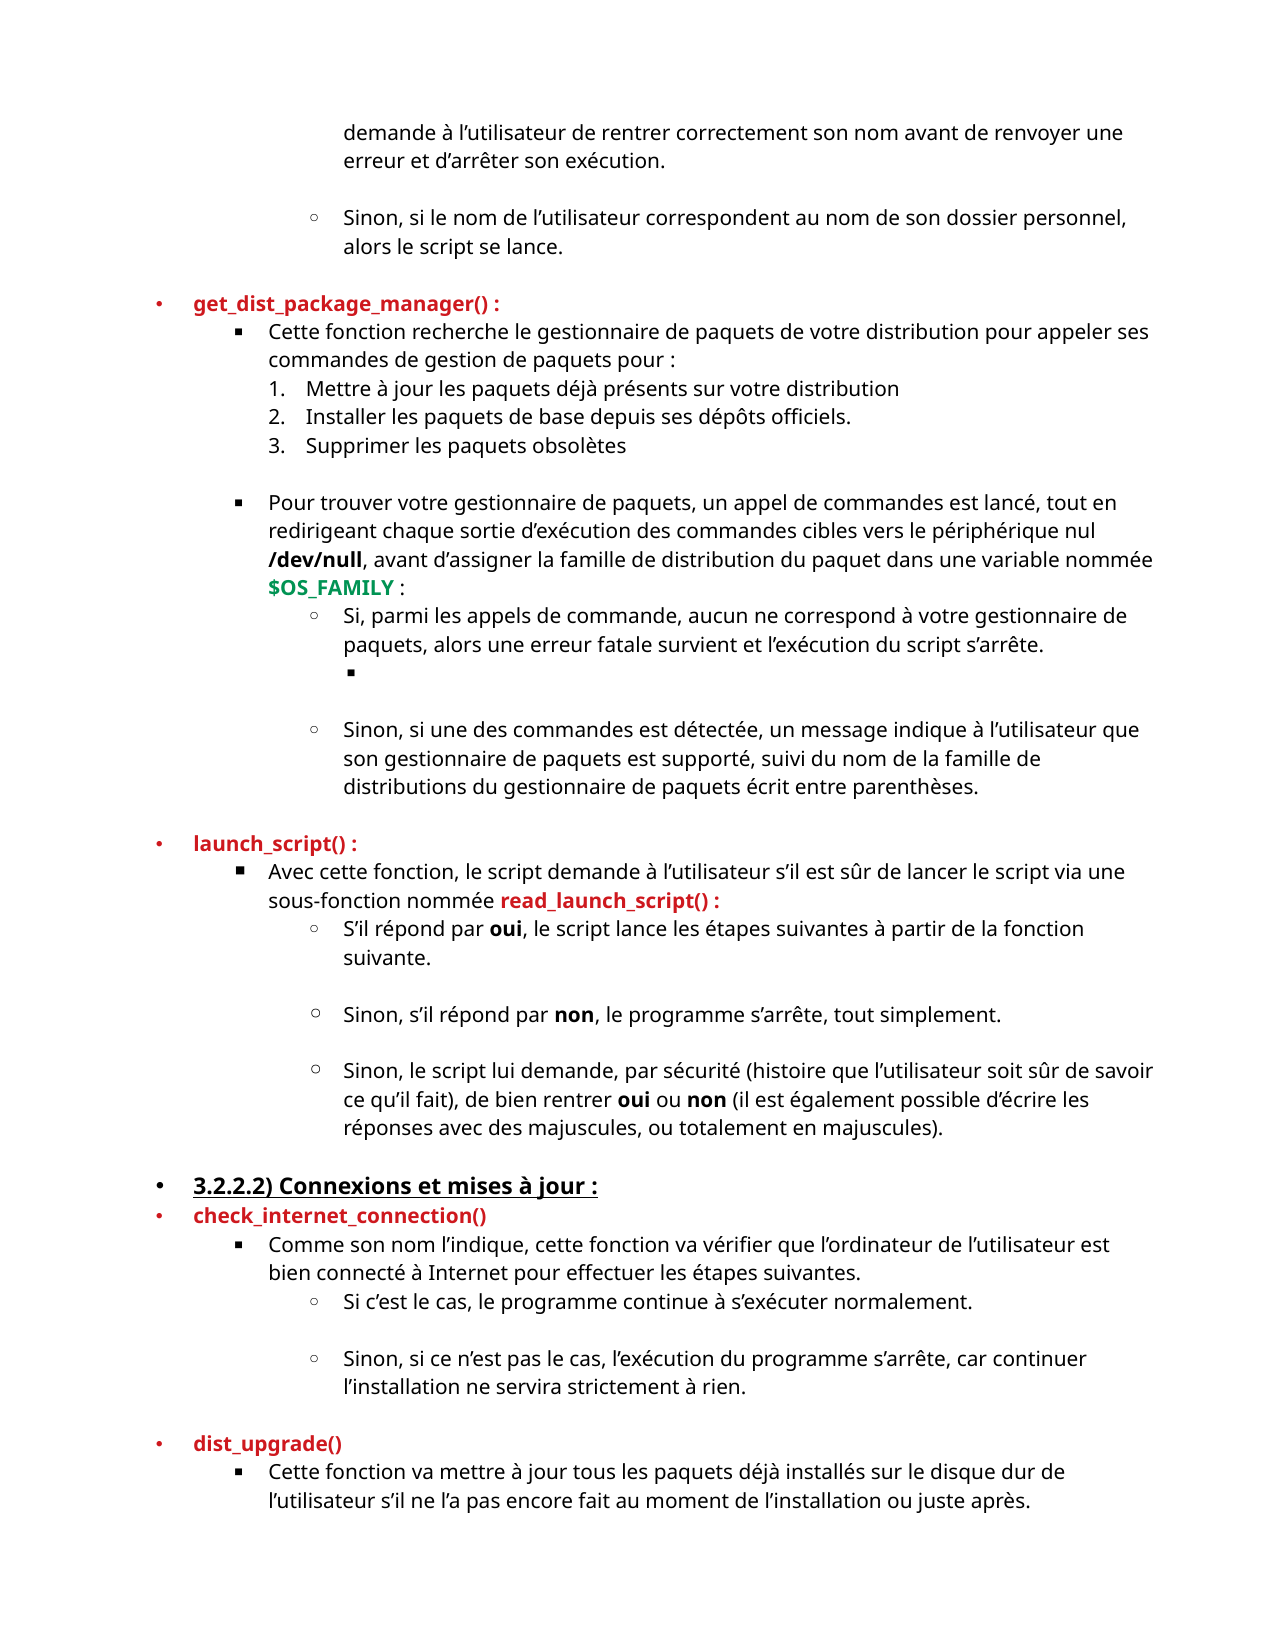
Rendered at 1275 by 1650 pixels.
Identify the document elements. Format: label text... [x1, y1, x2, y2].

list Mettre à jour les paquets déjà présents sur votre distribution [268, 374, 1157, 402]
list Installer les paquets de base depuis ses dépôts officiels. [268, 402, 1157, 431]
list Si c’est le cas, le programme continue à s’exécuter normalement. [306, 1287, 1157, 1315]
list Sinon, le script lui demande, par sécurité (histoire que l’utilisateur soit sûr de savoir ce qu’il fait), de bien rentrer oui ou non (il est également possible d’écrire les réponses avec des majuscules, ou totalement en majuscules). [306, 1057, 1157, 1142]
list Sinon, si le nom de l’utilisateur correspondent au nom de son dossier personnel, alors le script se lance. [306, 203, 1157, 260]
list dist_upgrade() [156, 1429, 1157, 1457]
list get_dist_package_manager() : [156, 289, 1157, 317]
list Sinon, s’il répond par non, le programme s’arrête, tout simplement. [306, 1000, 1157, 1028]
list Cette fonction recherche le gestionnaire de paquets de votre distribution pour appeler ses commandes de gestion de paquets pour : [231, 317, 1157, 374]
list S’il répond par oui, le script lance les étapes suivantes à partir de la fonction suivante. [306, 914, 1157, 971]
list launch_script() : [156, 829, 1157, 857]
list Si, parmi les appels de commande, aucun ne correspond à votre gestionnaire de paquets, alors une erreur fatale survient et l’exécution du script s’arrête. [306, 602, 1157, 658]
list Sinon, si une des commandes est détectée, un message indique à l’utilisateur que son gestionnaire de paquets est supporté, suivi du nom de la famille de distributions du gestionnaire de paquets écrit entre parenthèses. [306, 715, 1157, 801]
list check_internet_connection() [156, 1202, 1157, 1230]
list Sinon, si ce n’est pas le cas, l’exécution du programme s’arrête, car continuer l’installation ne servira strictement à rien. [306, 1344, 1157, 1401]
list demande à l’utilisateur de rentrer correctement son nom avant de renvoyer une erreur et d’arrêter son exécution. [306, 118, 1157, 175]
list Avec cette fonction, le script demande à l’utilisateur s’il est sûr de lancer le script via une sous-fonction nommée read_launch_script() : [231, 857, 1157, 914]
list Pour trouver votre gestionnaire de paquets, un appel de commandes est lancé, tout en redirigeant chaque sortie d’exécution des commandes cibles vers le périphérique nul /dev/null, avant d’assigner la famille de distribution du paquet dans une variable nommée $OS_FAMILY : [231, 488, 1157, 602]
list Supprimer les paquets obsolètes [268, 431, 1157, 459]
list Comme son nom l’indique, cette fonction va vérifier que l’ordinateur de l’utilisateur est bien connecté à Internet pour effectuer les étapes suivantes. [231, 1230, 1157, 1287]
list 3.2.2.2) Connexions et mises à jour : [156, 1170, 1157, 1202]
list Cette fonction va mettre à jour tous les paquets déjà installés sur le disque dur de l’utilisateur s’il ne l’a pas encore fait au moment de l’installation ou juste après. [231, 1457, 1157, 1514]
